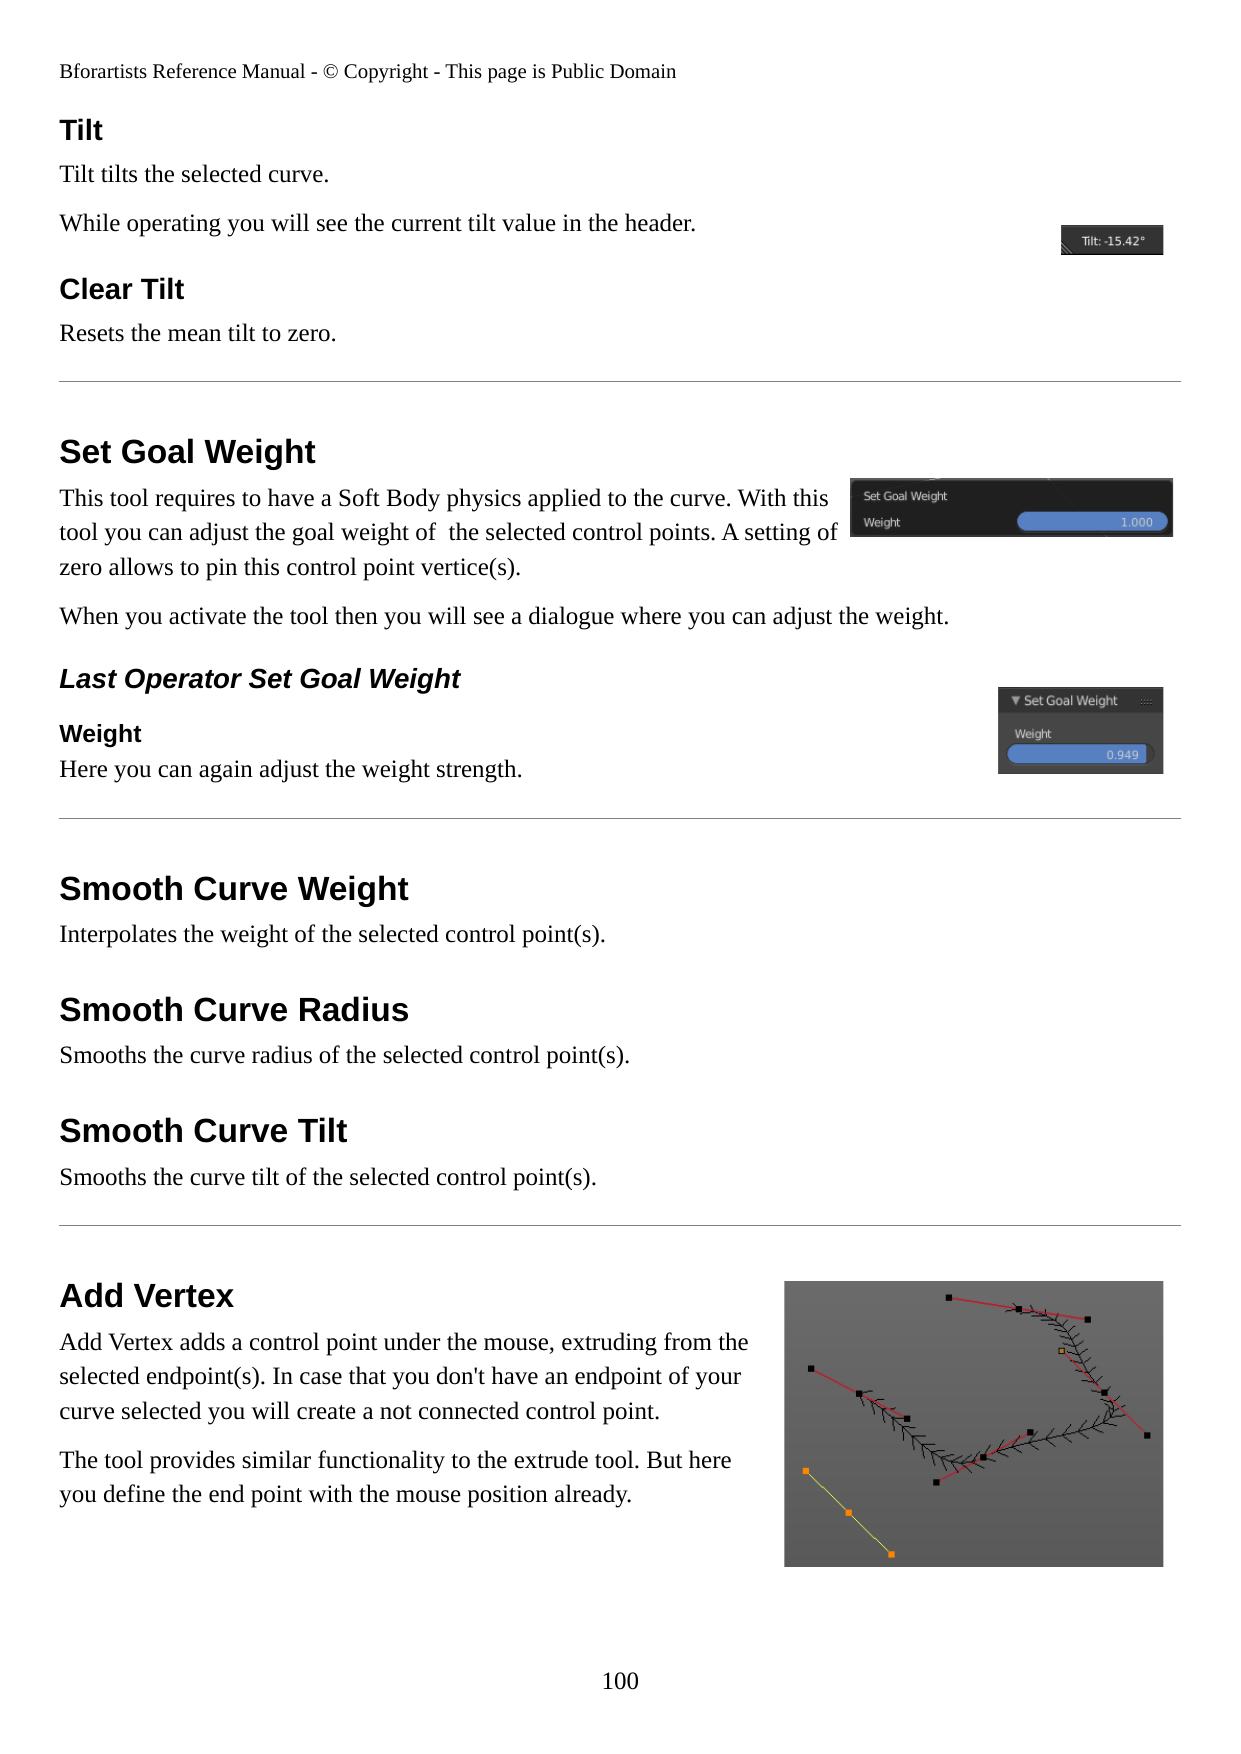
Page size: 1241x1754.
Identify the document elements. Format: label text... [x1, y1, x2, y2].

subtitle Smooth Curve Weight [59, 868, 1181, 907]
picture [850, 478, 1174, 537]
text The tool provides similar functionality to the extrude tool. But here you define the end point with the mouse position already. [59, 1445, 784, 1508]
subtitle Tilt [59, 113, 1181, 146]
subtitle Smooth Curve Radius [59, 989, 1181, 1028]
text Resets the mean tilt to zero. [59, 318, 1181, 347]
text While operating you will see the current tilt value in the header. [59, 208, 1181, 237]
subtitle Last Operator Set Goal Weight [59, 663, 1181, 694]
subtitle Set Goal Weight [59, 432, 1181, 471]
subtitle Clear Tilt [59, 272, 1181, 305]
subtitle [1164, 719, 1181, 748]
picture [784, 1281, 1164, 1567]
text Add Vertex adds a control point under the mouse, extruding from the selected endpoint(s). In case that you don't have an endpoint of your curve selected you will create a not connected control point. [59, 1327, 784, 1424]
picture [1061, 225, 1164, 255]
text Tilt tilts the selected curve. [59, 159, 1181, 188]
text This tool requires to have a Soft Body physics applied to the curve. With this tool you can adjust the goal weight of the selected control points. A setting of zero allows to pin this control point vertice(s). [59, 483, 1181, 581]
subtitle Weight [59, 719, 998, 748]
text Smooths the curve radius of the selected control point(s). [59, 1041, 1181, 1069]
picture [998, 687, 1164, 774]
text When you activate the tool then you will see a dialogue where you can adjust the weight. [59, 601, 1181, 630]
subtitle Add Vertex [59, 1276, 1181, 1314]
text Here you can again adjust the weight strength. [59, 754, 1181, 783]
subtitle Smooth Curve Tilt [59, 1110, 1181, 1149]
text Interpolates the weight of the selected control point(s). [59, 919, 1181, 948]
text Smooths the curve tilt of the selected control point(s). [59, 1162, 1181, 1190]
